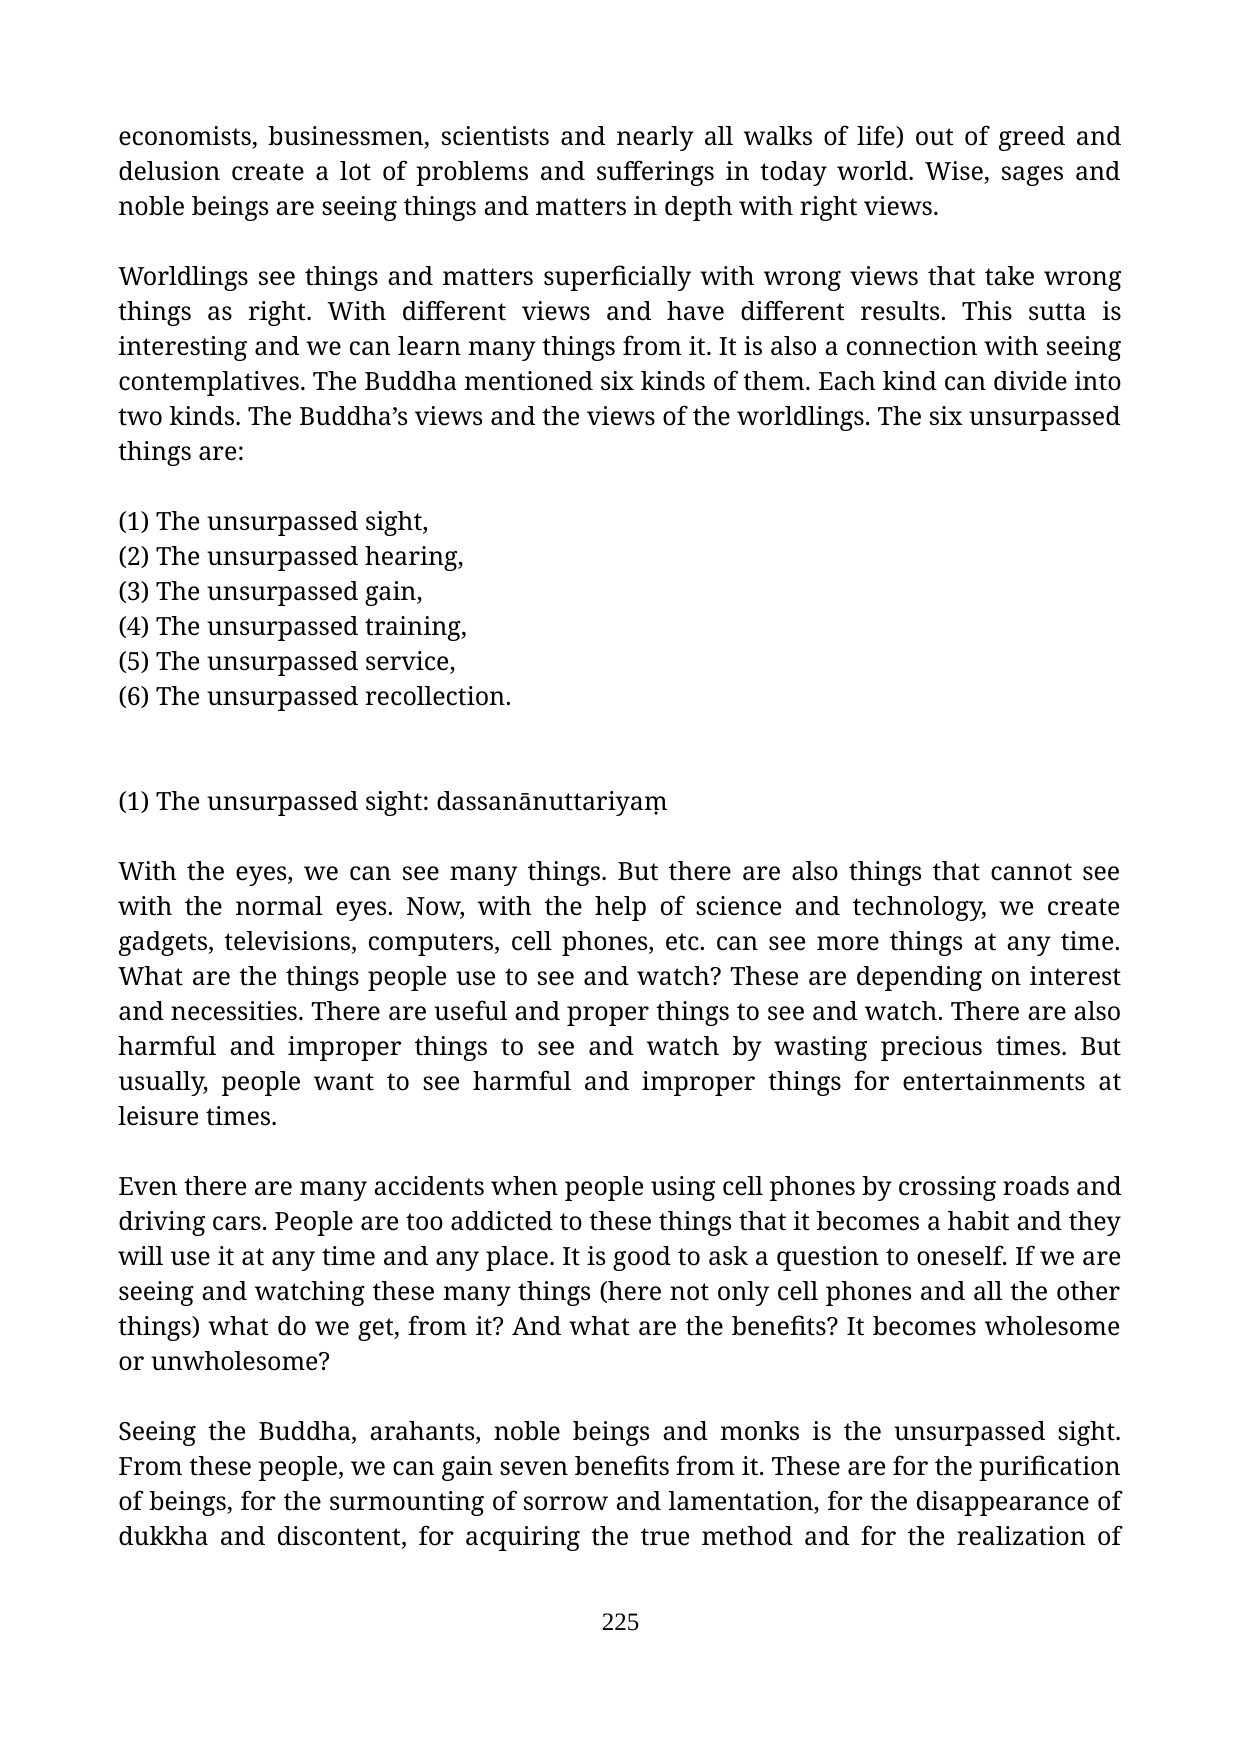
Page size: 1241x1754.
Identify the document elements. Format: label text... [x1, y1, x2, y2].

text economists, businessmen, scientists and nearly all walks of life) out of greed and delusion create a lot of problems and sufferings in today world. Wise, sages and noble beings are seeing things and matters in depth with right views. Worldlings see things and matters superficially with wrong views that take wrong things as right. With different views and have different results. This sutta is interesting and we can learn many things from it. It is also a connection with seeing contemplatives. The Buddha mentioned six kinds of them. Each kind can divide into two kinds. The Buddha’s views and the views of the worldlings. The six unsurpassed things are: (1) The unsurpassed sight, (2) The unsurpassed hearing, (3) The unsurpassed gain, (4) The unsurpassed training, (5) The unsurpassed service, (6) The unsurpassed recollection. (1) The unsurpassed sight: dassanānuttariyaṃ With the eyes, we can see many things. But there are also things that cannot see with the normal eyes. Now, with the help of science and technology, we create gadgets, televisions, computers, cell phones, etc. can see more things at any time. What are the things people use to see and watch? These are depending on interest and necessities. There are useful and proper things to see and watch. There are also harmful and improper things to see and watch by wasting precious times. But usually, people want to see harmful and improper things for entertainments at leisure times. Even there are many accidents when people using cell phones by crossing roads and driving cars. People are too addicted to these things that it becomes a habit and they will use it at any time and any place. It is good to ask a question to oneself. If we are seeing and watching these many things (here not only cell phones and all the other things) what do we get, from it? And what are the benefits? It becomes wholesome or unwholesome? Seeing the Buddha, arahants, noble beings and monks is the unsurpassed sight. From these people, we can gain seven benefits from it. These are for the purification of beings, for the surmounting of sorrow and lamentation, for the disappearance of dukkha and discontent, for acquiring the true method and for the realization of [118, 118, 1122, 1553]
